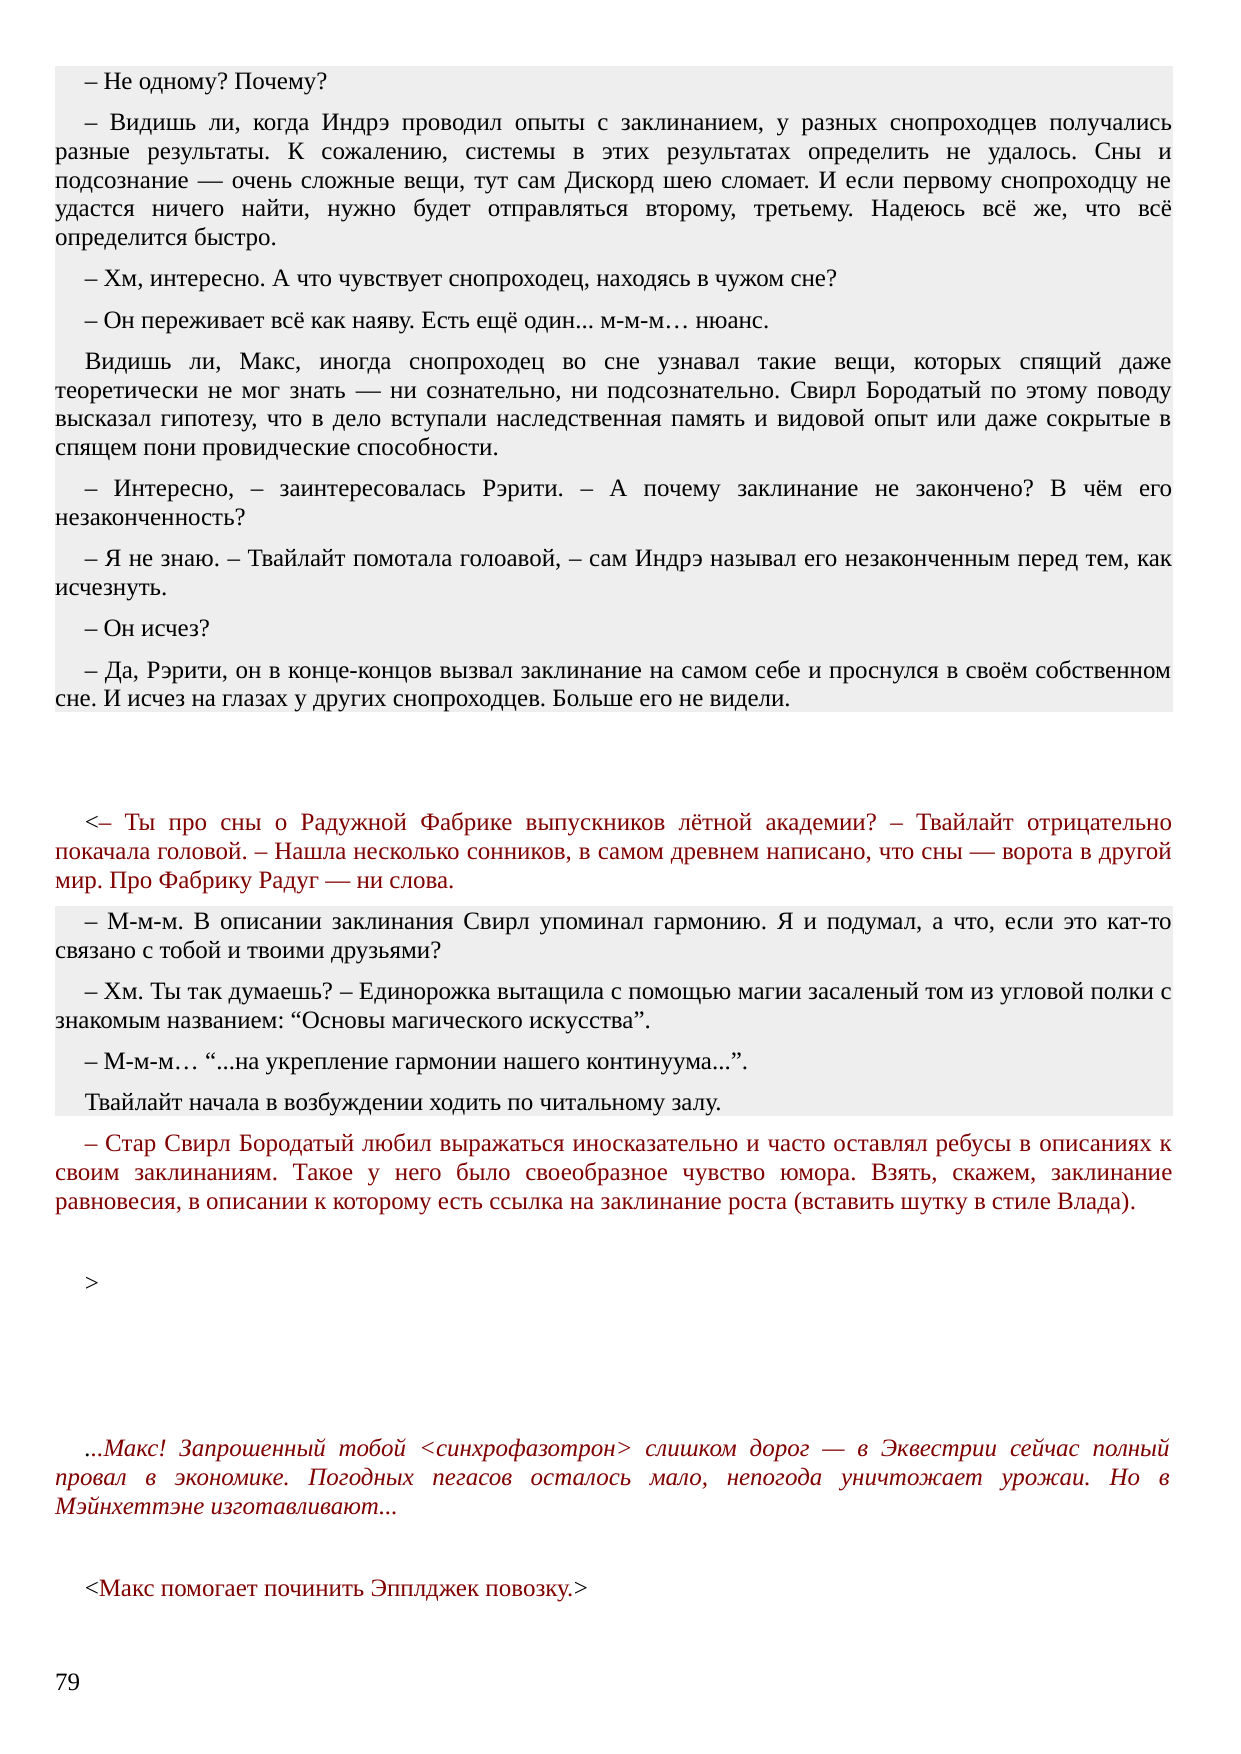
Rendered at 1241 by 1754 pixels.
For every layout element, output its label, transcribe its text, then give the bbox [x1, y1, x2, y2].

text – Интересно, – заинтересовалась Рэрити. – А почему заклинание не закончено? В чём его незаконченность? [55, 473, 1173, 531]
text – Видишь ли, когда Индрэ проводил опыты с заклинанием, у разных снопроходцев получались разные результаты. К сожалению, системы в этих результатах определить не удалось. Сны и подсознание — очень сложные вещи, тут сам Дискорд шею сломает. И если первому снопроходцу не удастся ничего найти, нужно будет отправляться второму, третьему. Надеюсь всё же, что всё определится быстро. [55, 107, 1173, 251]
text – Он переживает всё как наяву. Есть ещё один... м-м-м… нюанс. [55, 305, 1173, 333]
text – М-м-м. В описании заклинания Свирл упоминал гармонию. Я и подумал, а что, если это кат-то связано с тобой и твоими друзьями? [55, 906, 1173, 963]
text – Я не знаю. – Твайлайт помотала голоавой, – сам Индрэ называл его незаконченным перед тем, как исчезнуть. [55, 543, 1173, 601]
text Видишь ли, Макс, иногда снопроходец во сне узнавал такие вещи, которых спящий даже теоретически не мог знать — ни сознательно, ни подсознательно. Свирл Бородатый по этому поводу высказал гипотезу, что в дело вступали наследственная память и видовой опыт или даже сокрытые в спящем пони провидческие способности. [55, 346, 1173, 461]
text – Хм, интересно. А что чувствует снопроходец, находясь в чужом сне? [55, 263, 1173, 292]
text ...Макс! Запрошенный тобой <синхрофазотрон> слишком дорог — в Эквестрии сейчас полный провал в экономике. Погодных пегасов осталось мало, непогода уничтожает урожаи. Но в Мэйнхеттэне изготавливают... [55, 1433, 1173, 1520]
text – Да, Рэрити, он в конце-концов вызвал заклинание на самом себе и проснулся в своём собственном сне. И исчез на глазах у других снопроходцев. Больше его не видели. [55, 655, 1173, 712]
text – Хм. Ты так думаешь? – Единорожка вытащила с помощью магии засаленый том из угловой полки с знакомым названием: “Основы магического искусства”. [55, 976, 1173, 1033]
text – Стар Свирл Бородатый любил выражаться иносказательно и часто оставлял ребусы в описаниях к своим заклинаниям. Такое у него было своеобразное чувство юмора. Взять, скажем, заклинание равновесия, в описании к которому есть ссылка на заклинание роста (вставить шутку в стиле Влада). [55, 1128, 1173, 1215]
text – Он исчез? [55, 613, 1173, 642]
text Твайлайт начала в возбуждении ходить по читальному залу. [55, 1087, 1173, 1116]
text > [55, 1268, 1173, 1297]
text – Не одному? Почему? [55, 66, 1173, 95]
text <– Ты про сны о Радужной Фабрике выпускников лётной академии? – Твайлайт отрицательно покачала головой. – Нашла несколько сонников, в самом древнем написано, что сны — ворота в другой мир. Про Фабрику Радуг — ни слова. [55, 807, 1173, 893]
text <Макс помогает починить Эпплджек повозку.> [55, 1573, 1173, 1602]
text – М-м-м… “...на укрепление гармонии нашего континуума...”. [55, 1046, 1173, 1075]
